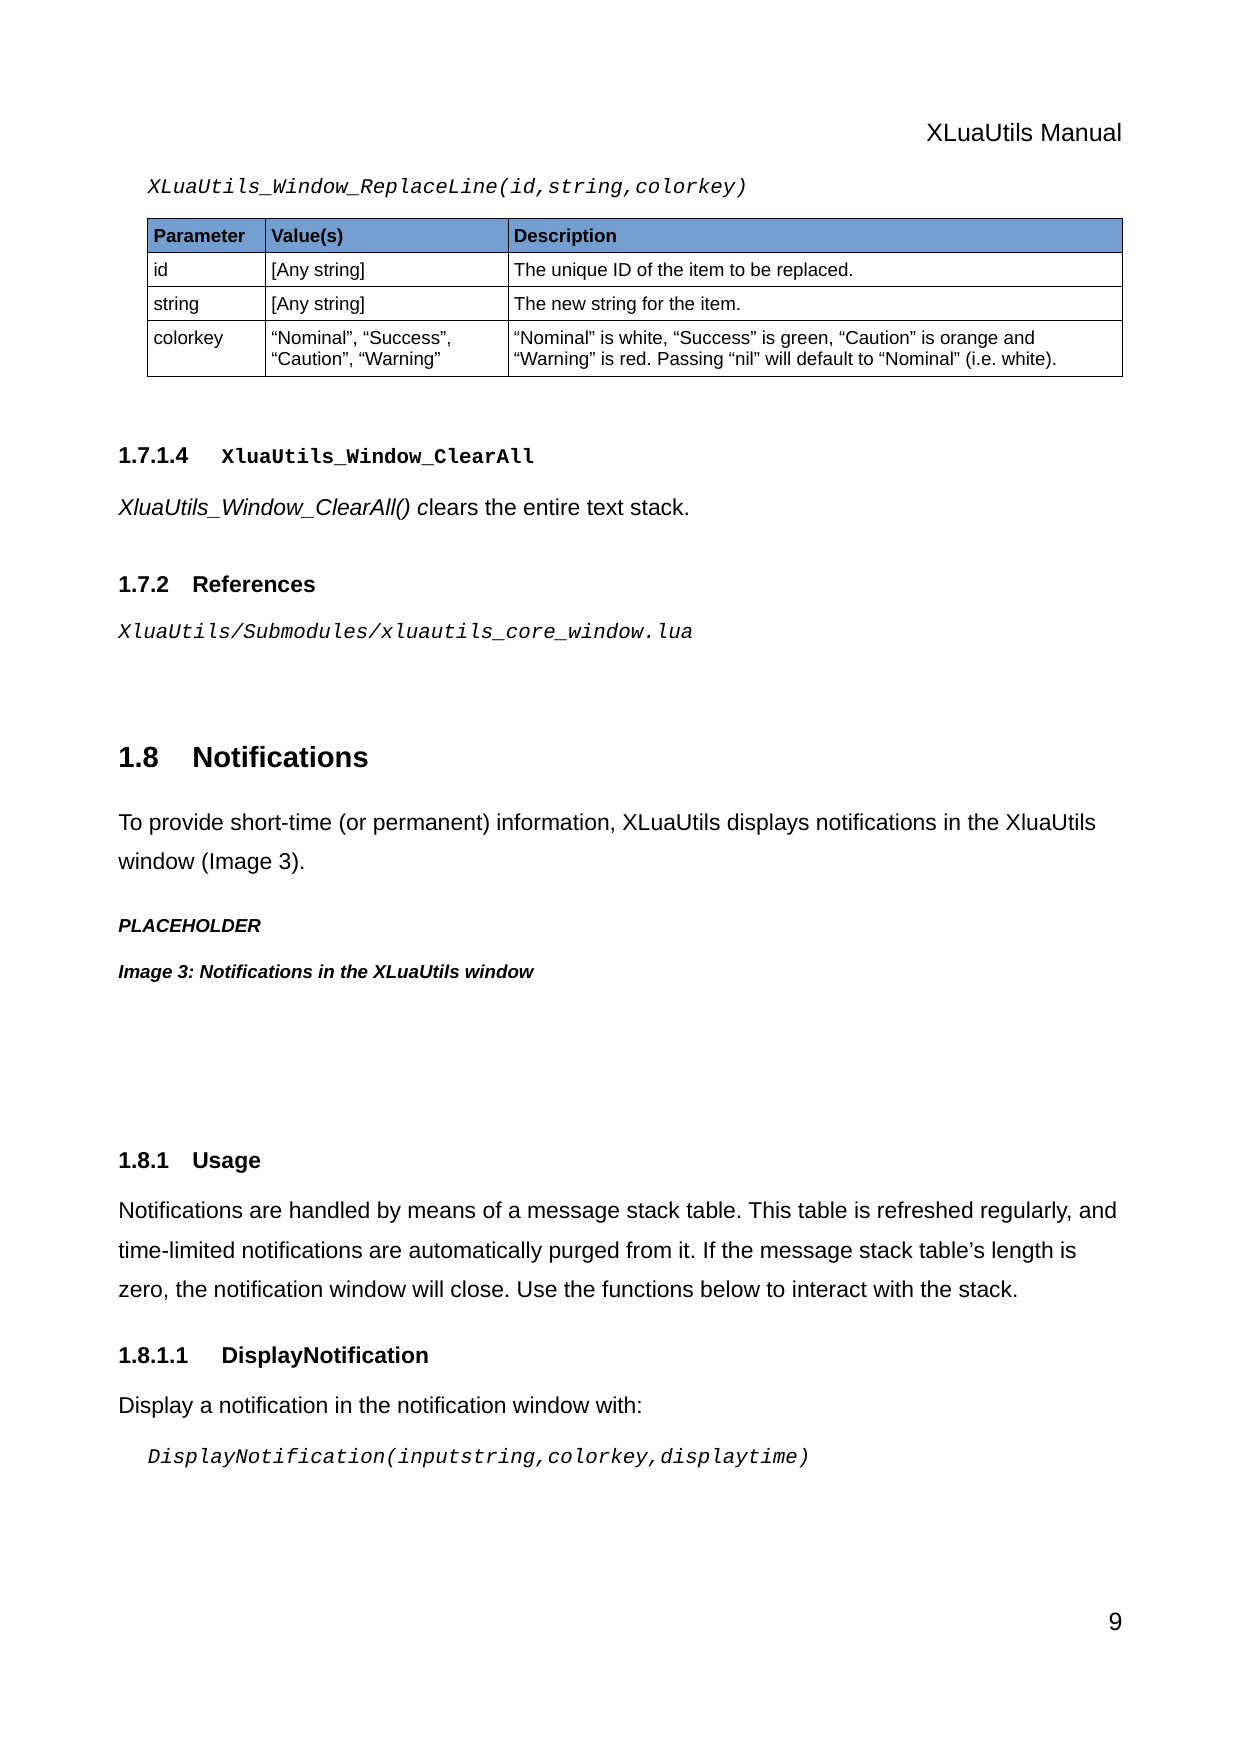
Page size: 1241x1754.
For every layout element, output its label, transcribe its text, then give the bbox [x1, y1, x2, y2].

table_cell colorkey [148, 321, 265, 376]
table_header Parameter [148, 219, 265, 252]
table_cell “Nominal”, “Success”, “Caution”, “Warning” [266, 321, 508, 376]
text XluaUtils_Window_ClearAll() clears the entire text stack. [118, 494, 1122, 520]
text Notifications are handled by means of a message stack table. This table is refreshed regularly, and time-limited notifications are automatically purged from it. If the message stack table’s length is zero, the notification window will close. Use the functions below to interact with the stack. [118, 1197, 1122, 1302]
text To provide short-time (or permanent) information, XLuaUtils displays notifications in the XluaUtils window (Image 3). [118, 808, 1122, 874]
subtitle Notifications [118, 741, 1122, 774]
subtitle DisplayNotification [118, 1342, 1122, 1368]
text XLuaUtils_Window_ReplaceLine(id,string,colorkey) [148, 176, 1122, 200]
text Display a notification in the notification window with: [118, 1392, 1122, 1418]
subtitle References [118, 571, 1122, 598]
table_cell [Any string] [266, 253, 508, 286]
subtitle Usage [118, 1147, 1122, 1173]
table_cell id [148, 253, 265, 286]
table_header Description [509, 219, 1122, 252]
table_cell string [148, 287, 265, 320]
subtitle XluaUtils_Window_ClearAll [118, 442, 1122, 470]
text PLACEHOLDER [118, 914, 1122, 936]
table_cell [Any string] [266, 287, 508, 320]
table_cell The unique ID of the item to be replaced. [509, 253, 1122, 286]
table_cell “Nominal” is white, “Success” is green, “Caution” is orange and “Warning” is red. Passing “nil” will default to “Nominal” (i.e. white). [509, 321, 1122, 376]
text XluaUtils/Submodules/xluautils_core_window.lua [118, 621, 1122, 645]
text DisplayNotification(inputstring,colorkey,displaytime) [148, 1446, 1122, 1470]
text Image 3: Notifications in the XLuaUtils window [118, 961, 1122, 983]
table_header Value(s) [266, 219, 508, 252]
table_cell The new string for the item. [509, 287, 1122, 320]
